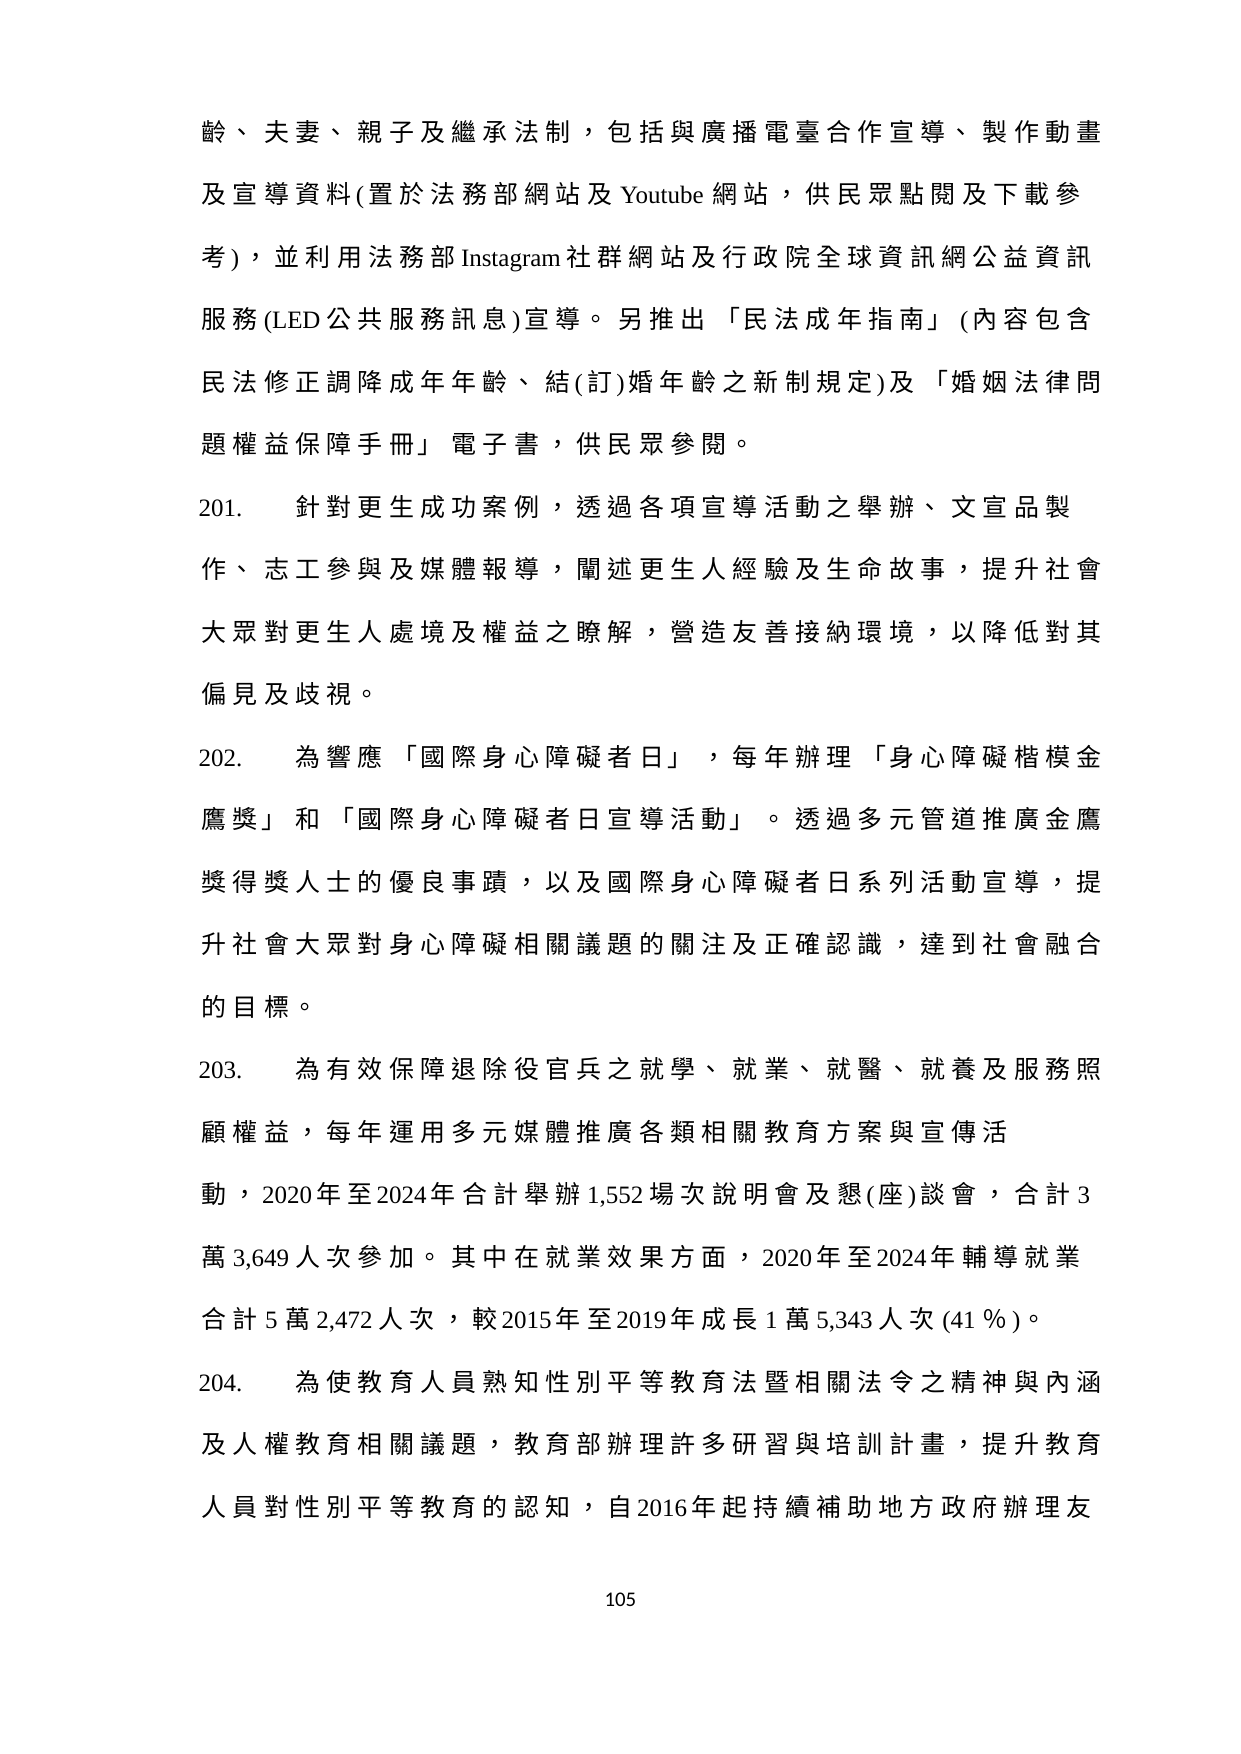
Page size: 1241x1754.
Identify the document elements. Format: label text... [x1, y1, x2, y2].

list 針對更生成功案例，透過各項宣導活動之舉辦、文宣品製作、志工參與及媒體報導，闡述更生人經驗及生命故事，提升社會大眾對更生人處境及權益之瞭解，營造友善接納環境，以降低對其偏見及歧視。 [189, 464, 1104, 714]
list 為有效保障退除役官兵之就學、就業、就醫、就養及服務照顧權益，每年運用多元媒體推廣各類相關教育方案與宣傳活動，2020年至2024年合計舉辦1,552場次說明會及懇(座)談會，合計3萬3,649人次參加。其中在就業效果方面，2020年至2024年輔導就業合計5萬2,472人次，較2015年至2019年成長1萬5,343人次(41％)。 [189, 1026, 1104, 1339]
list 為響應「國際身心障礙者日」，每年辦理「身心障礙楷模金鷹獎」和「國際身心障礙者日宣導活動」。透過多元管道推廣金鷹獎得獎人士的優良事蹟，以及國際身心障礙者日系列活動宣導，提升社會大眾對身心障礙相關議題的關注及正確認識，達到社會融合的目標。 [189, 714, 1104, 1026]
list 為使教育人員熟知性別平等教育法暨相關法令之精神與內涵及人權教育相關議題，教育部辦理許多研習與培訓計畫，提升教育人員對性別平等教育的認知，自2016年起持續補助地方政府辦理友 [189, 1339, 1104, 1526]
list 齡、夫妻、親子及繼承法制，包括與廣播電臺合作宣導、製作動畫及宣導資料(置於法務部網站及Youtube網站，供民眾點閱及下載參考)，並利用法務部Instagram社群網站及行政院全球資訊網公益資訊服務(LED公共服務訊息)宣導。另推出「民法成年指南」(內容包含民法修正調降成年年齡、結(訂)婚年齡之新制規定)及「婚姻法律問題權益保障手冊」電子書，供民眾參閱。 [189, 89, 1104, 464]
